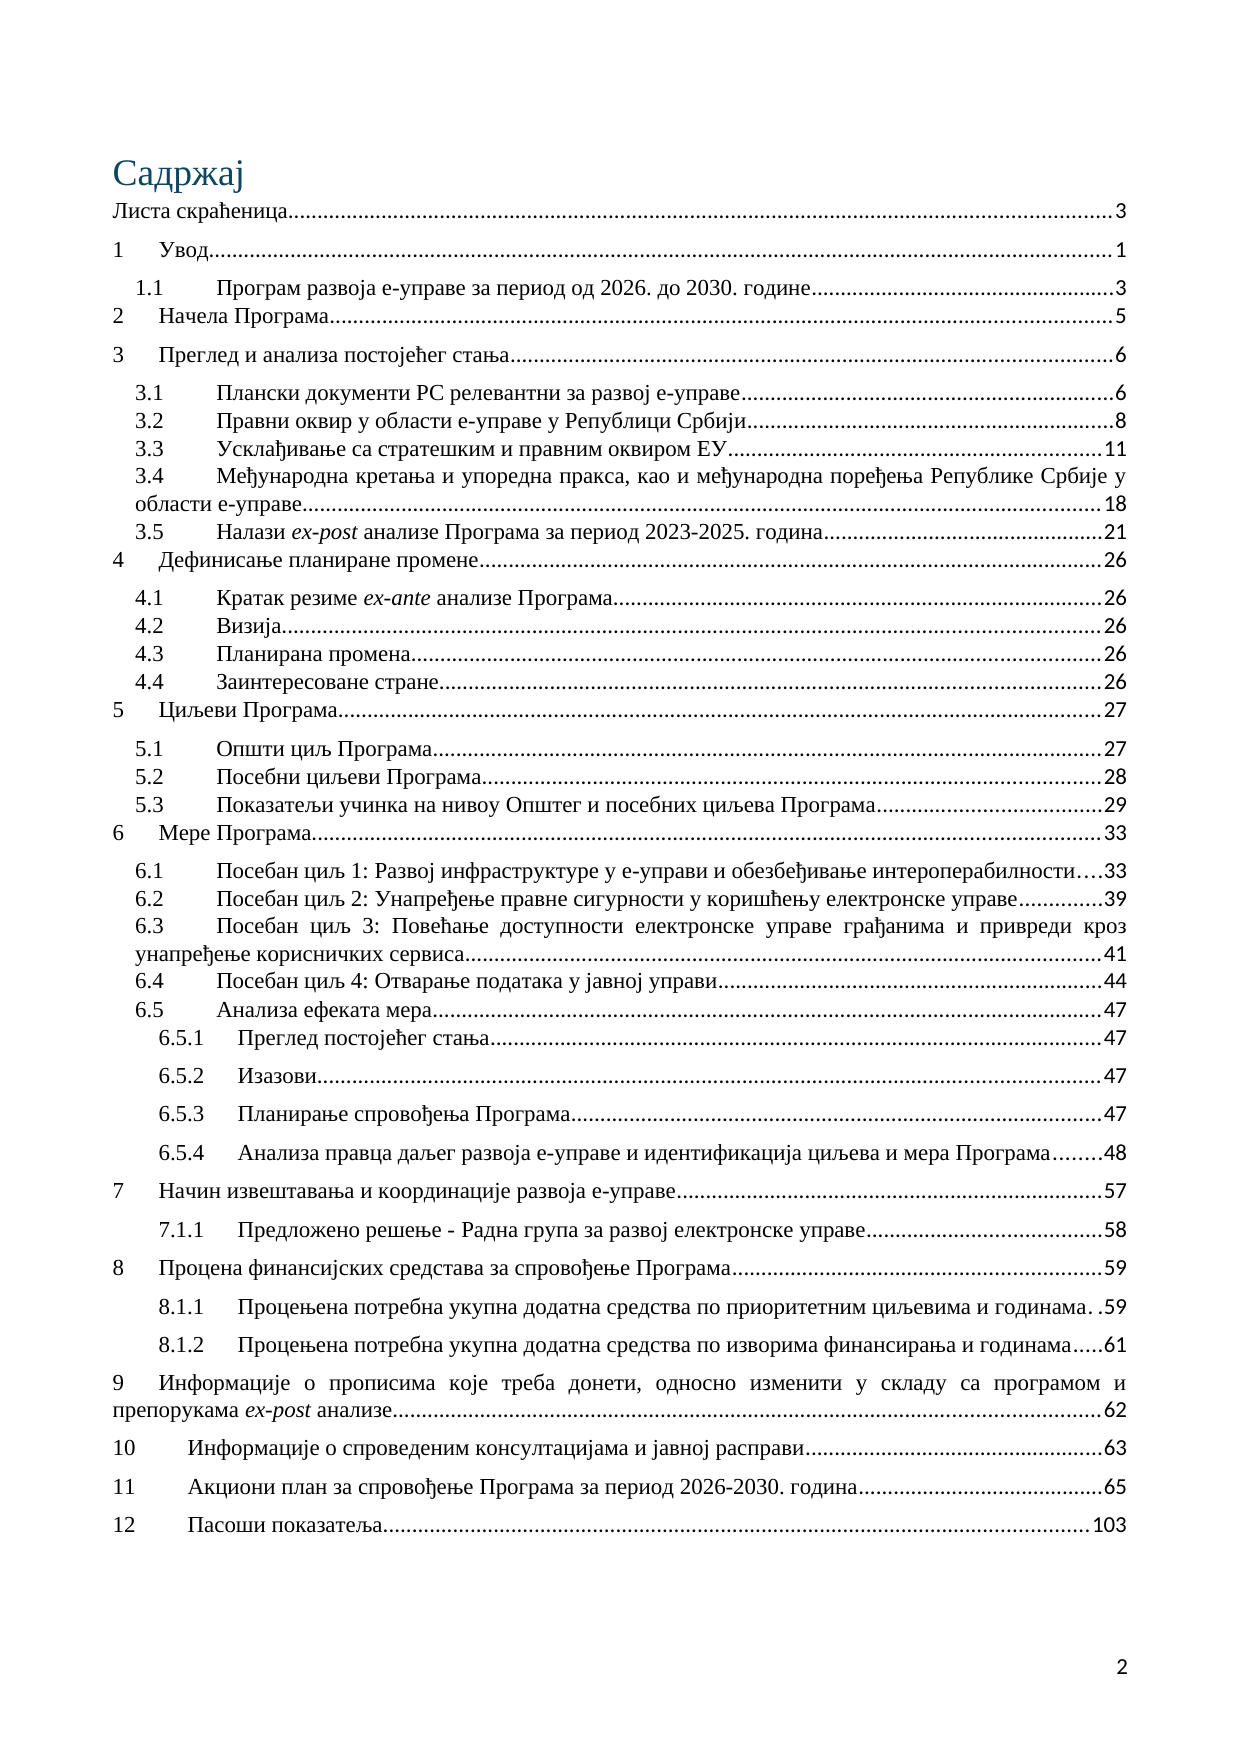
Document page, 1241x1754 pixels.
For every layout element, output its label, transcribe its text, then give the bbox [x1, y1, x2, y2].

text 8 Процена финансијских средстава за спровођење Програма 59 [112, 1253, 1128, 1281]
text Листа скраћеница 3 [112, 197, 1128, 224]
text 6.1 Посебан циљ 1: Развој инфраструктуре у е-управи и обезбеђивање интероперабилности 33 [135, 856, 1128, 884]
text 1 Увод 1 [112, 235, 1128, 263]
text 8.1.1 Процењена потребна укупна додатна средства по приоритетним циљевима и годинама 59 [158, 1292, 1128, 1320]
text 11 Акциони план за спровођење Програма за период 2026-2030. година 65 [112, 1472, 1128, 1500]
text 10 Информације о спроведеним консултацијама и јавној расправи 63 [112, 1433, 1128, 1461]
text 6.2 Посебан циљ 2: Унапређење правне сигурности у коришћењу електронске управе 39 [135, 884, 1128, 912]
text 3.5 Налази ex-post анализе Програма за период 2023-2025. година 21 [135, 517, 1128, 545]
text 7 Начин извештавања и координације развоја е-управе 57 [112, 1176, 1128, 1204]
text 9 Информације о прописима које треба донети, односно изменити у складу са програмом и препорукама ex-post анализе 62 [112, 1369, 1128, 1423]
subtitle Садржај [112, 150, 1128, 193]
text 3.2 Правни оквир у области е-управе у Републици Србији 8 [135, 406, 1128, 434]
text 5.3 Показатељи учинка на нивоу Општег и посебних циљева Програма 29 [135, 790, 1128, 818]
text 5 Циљеви Програма 27 [112, 695, 1128, 723]
text 5.1 Општи циљ Програма 27 [135, 734, 1128, 762]
text 4 Дефинисање планиране промене 26 [112, 545, 1128, 573]
text 1.1 Програм развоја е-управе за период од 2026. до 2030. године 3 [135, 273, 1128, 301]
text 4.4 Заинтересоване стране 26 [135, 667, 1128, 695]
text 12 Пасоши показатеља 103 [112, 1510, 1128, 1538]
text 6.5.1 Преглед постојећег стања 47 [158, 1023, 1128, 1051]
text 3 Преглед и анализа постојећег стања 6 [112, 340, 1128, 368]
text 4.1 Кратак резиме ex-ante анализе Програма 26 [135, 583, 1128, 611]
text 6.4 Посебан циљ 4: Отварање података у јавној управи 44 [135, 967, 1128, 995]
text 3.3 Усклађивање са стратешким и правним оквиром ЕУ 11 [135, 434, 1128, 462]
text 3.1 Плански документи РС релевантни за развој е-управе 6 [135, 378, 1128, 406]
text 4.3 Планирана промена 26 [135, 639, 1128, 667]
text 2 Начела Програма 5 [112, 301, 1128, 329]
text 4.2 Визија 26 [135, 611, 1128, 639]
text 6.3 Посебан циљ 3: Повећање доступности електронске управе грађанима и привреди кроз унапређење корисничких сервиса 41 [135, 912, 1128, 967]
text 6.5.2 Изазови 47 [158, 1061, 1128, 1089]
text 6.5.3 Планирање спровођења Програма 47 [158, 1099, 1128, 1128]
text 6.5 Анализа ефеката мера 47 [135, 995, 1128, 1023]
text 3.4 Међународна кретања и упоредна пракса, као и међународна поређења Републике Србије у области е-управе 18 [135, 462, 1128, 517]
text 5.2 Посебни циљеви Програма 28 [135, 762, 1128, 790]
text 8.1.2 Процењена потребна укупна додатна средства по изворима финансирања и годинама 61 [158, 1330, 1128, 1358]
text 6.5.4 Анализа правца даљег развоја е-управе и идентификација циљева и мера Програма 48 [158, 1138, 1128, 1166]
text 6 Мере Програма 33 [112, 818, 1128, 846]
text 7.1.1 Предложено решење - Радна група за развој електронске управе 58 [158, 1215, 1128, 1243]
